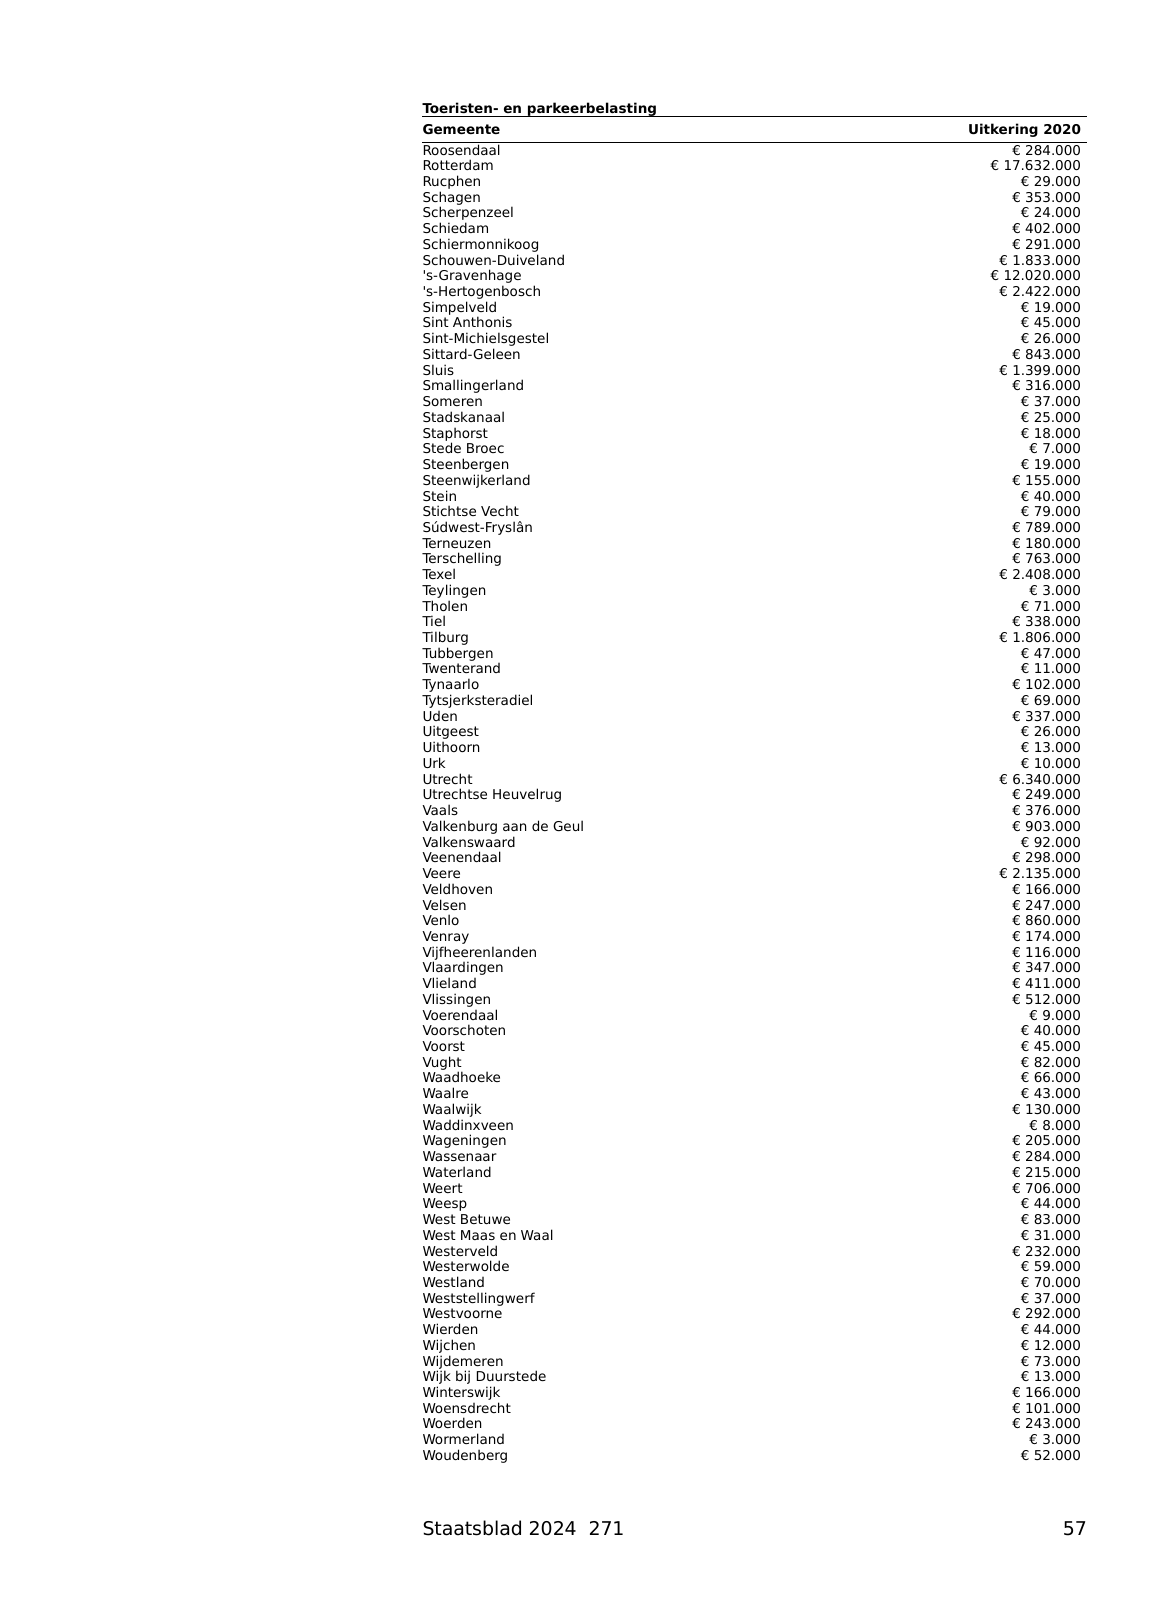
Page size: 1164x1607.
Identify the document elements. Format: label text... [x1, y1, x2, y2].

table_cell € 66.000 [754, 1070, 1087, 1086]
table_cell Veere [422, 866, 754, 882]
table_cell € 12.000 [754, 1338, 1087, 1353]
table_cell Tiel [422, 614, 754, 630]
table_cell Westland [422, 1275, 754, 1291]
table_cell Tynaarlo [422, 677, 754, 693]
table_cell Wijchen [422, 1338, 754, 1353]
table_cell Wierden [422, 1322, 754, 1338]
table_cell € 215.000 [754, 1165, 1087, 1180]
table_cell € 347.000 [754, 960, 1087, 976]
table_cell Tholen [422, 599, 754, 614]
table_cell Uitgeest [422, 724, 754, 740]
table_cell Terneuzen [422, 536, 754, 551]
table_cell Stadskanaal [422, 410, 754, 425]
table_cell € 130.000 [754, 1102, 1087, 1117]
table_cell € 13.000 [754, 740, 1087, 756]
table_cell € 19.000 [754, 300, 1087, 315]
table_cell € 12.020.000 [754, 268, 1087, 284]
table_cell € 40.000 [754, 1023, 1087, 1039]
table_cell Simpelveld [422, 300, 754, 315]
table_cell Veenendaal [422, 850, 754, 866]
table_cell Weststellingwerf [422, 1291, 754, 1306]
table_cell € 40.000 [754, 488, 1087, 504]
table_cell € 13.000 [754, 1369, 1087, 1385]
table_cell € 6.340.000 [754, 771, 1087, 787]
table_cell Woensdrecht [422, 1401, 754, 1416]
table_cell Smallingerland [422, 378, 754, 394]
table_cell Venlo [422, 913, 754, 929]
table_cell Waalwijk [422, 1102, 754, 1117]
table_cell € 411.000 [754, 976, 1087, 992]
table_cell Steenwijkerland [422, 473, 754, 488]
table_cell 's-Hertogenbosch [422, 284, 754, 299]
table_cell Texel [422, 567, 754, 583]
table_cell € 47.000 [754, 646, 1087, 661]
table_cell Teylingen [422, 583, 754, 598]
table_cell € 59.000 [754, 1259, 1087, 1275]
table_cell € 292.000 [754, 1306, 1087, 1322]
table_cell € 7.000 [754, 441, 1087, 457]
table_cell € 291.000 [754, 237, 1087, 252]
table_cell Westvoorne [422, 1306, 754, 1322]
table_cell € 70.000 [754, 1275, 1087, 1291]
table_cell Terschelling [422, 551, 754, 567]
table_cell Uden [422, 709, 754, 724]
table_cell Sint-Michielsgestel [422, 331, 754, 347]
table_cell West Betuwe [422, 1212, 754, 1228]
table_cell € 205.000 [754, 1133, 1087, 1149]
table_cell € 29.000 [754, 174, 1087, 189]
table_cell Westerveld [422, 1243, 754, 1259]
table_cell € 31.000 [754, 1228, 1087, 1243]
table_cell € 71.000 [754, 599, 1087, 614]
table_cell Veldhoven [422, 882, 754, 897]
table_cell € 92.000 [754, 834, 1087, 850]
table_cell Vught [422, 1055, 754, 1070]
table_cell Voorst [422, 1039, 754, 1054]
table_cell Sluis [422, 363, 754, 378]
table_cell € 789.000 [754, 520, 1087, 536]
table_cell € 17.632.000 [754, 158, 1087, 174]
table_cell Scherpenzeel [422, 205, 754, 221]
table_cell € 338.000 [754, 614, 1087, 630]
table_cell Urk [422, 756, 754, 771]
table_cell € 102.000 [754, 677, 1087, 693]
table_cell Stichtse Vecht [422, 504, 754, 520]
table_cell Tubbergen [422, 646, 754, 661]
table_cell € 45.000 [754, 315, 1087, 331]
table_cell Waddinxveen [422, 1118, 754, 1133]
table_cell € 249.000 [754, 787, 1087, 803]
table_cell € 376.000 [754, 803, 1087, 819]
table_cell Waadhoeke [422, 1070, 754, 1086]
table_cell Uithoorn [422, 740, 754, 756]
table_cell € 180.000 [754, 536, 1087, 551]
table_cell Twenterand [422, 661, 754, 677]
table_cell Westerwolde [422, 1259, 754, 1275]
table_cell € 353.000 [754, 190, 1087, 205]
table_cell Tilburg [422, 630, 754, 646]
table_cell € 26.000 [754, 724, 1087, 740]
table_cell Gemeente [422, 117, 754, 142]
table_cell Sittard-Geleen [422, 347, 754, 362]
table_cell € 1.399.000 [754, 363, 1087, 378]
table_cell Tytsjerksteradiel [422, 693, 754, 708]
table_cell € 512.000 [754, 992, 1087, 1007]
table_cell € 19.000 [754, 457, 1087, 473]
table_cell € 174.000 [754, 929, 1087, 944]
table_cell Voerendaal [422, 1008, 754, 1023]
table_cell Vaals [422, 803, 754, 819]
table_cell Utrechtse Heuvelrug [422, 787, 754, 803]
table_cell € 1.806.000 [754, 630, 1087, 646]
table_cell € 24.000 [754, 205, 1087, 221]
table_cell Vlaardingen [422, 960, 754, 976]
table_cell Valkenburg aan de Geul [422, 819, 754, 834]
table_cell € 44.000 [754, 1322, 1087, 1338]
table_cell € 18.000 [754, 425, 1087, 441]
table_cell € 11.000 [754, 661, 1087, 677]
table_cell Vlissingen [422, 992, 754, 1007]
table_cell Woerden [422, 1416, 754, 1432]
table_cell Weert [422, 1180, 754, 1196]
table_cell Rotterdam [422, 158, 754, 174]
table_cell € 37.000 [754, 394, 1087, 410]
table_cell Woudenberg [422, 1448, 754, 1463]
table_cell Rucphen [422, 174, 754, 189]
table_cell Schouwen-Duiveland [422, 253, 754, 268]
table_cell € 860.000 [754, 913, 1087, 929]
table_cell € 101.000 [754, 1401, 1087, 1416]
table_cell € 25.000 [754, 410, 1087, 425]
table_cell Waterland [422, 1165, 754, 1180]
table_cell € 298.000 [754, 850, 1087, 866]
table_cell € 116.000 [754, 945, 1087, 960]
table_cell € 247.000 [754, 897, 1087, 913]
table_cell € 2.135.000 [754, 866, 1087, 882]
table_cell € 83.000 [754, 1212, 1087, 1228]
table_cell Vijfheerenlanden [422, 945, 754, 960]
table_cell Schiedam [422, 221, 754, 237]
table_cell Velsen [422, 897, 754, 913]
table_cell 's-Gravenhage [422, 268, 754, 284]
table_cell Valkenswaard [422, 834, 754, 850]
table_cell € 337.000 [754, 709, 1087, 724]
table_cell Vlieland [422, 976, 754, 992]
table_cell Voorschoten [422, 1023, 754, 1039]
table_cell € 3.000 [754, 583, 1087, 598]
table_cell € 73.000 [754, 1354, 1087, 1369]
table_cell € 43.000 [754, 1086, 1087, 1102]
table_cell West Maas en Waal [422, 1228, 754, 1243]
table_cell Sint Anthonis [422, 315, 754, 331]
table_cell € 3.000 [754, 1432, 1087, 1448]
table_cell € 69.000 [754, 693, 1087, 708]
table_cell € 9.000 [754, 1008, 1087, 1023]
table_cell € 763.000 [754, 551, 1087, 567]
table_cell € 402.000 [754, 221, 1087, 237]
table_cell Wijk bij Duurstede [422, 1369, 754, 1385]
table_cell € 10.000 [754, 756, 1087, 771]
table_header Toeristen- en parkeerbelasting [422, 100, 1087, 116]
table_cell Wassenaar [422, 1149, 754, 1165]
table_cell Waalre [422, 1086, 754, 1102]
table_cell € 79.000 [754, 504, 1087, 520]
table_cell € 232.000 [754, 1243, 1087, 1259]
table_cell € 316.000 [754, 378, 1087, 394]
table_cell € 45.000 [754, 1039, 1087, 1054]
table_cell Wageningen [422, 1133, 754, 1149]
table_cell Schagen [422, 190, 754, 205]
table_cell Steenbergen [422, 457, 754, 473]
table_cell Venray [422, 929, 754, 944]
table_cell € 44.000 [754, 1196, 1087, 1212]
table_cell € 903.000 [754, 819, 1087, 834]
table_cell Staphorst [422, 425, 754, 441]
table_cell Someren [422, 394, 754, 410]
table_cell € 155.000 [754, 473, 1087, 488]
table_cell € 2.422.000 [754, 284, 1087, 299]
table_cell € 52.000 [754, 1448, 1087, 1463]
table_cell € 8.000 [754, 1118, 1087, 1133]
table_cell € 243.000 [754, 1416, 1087, 1432]
table_cell € 284.000 [754, 1149, 1087, 1165]
table_cell Stede Broec [422, 441, 754, 457]
table_cell Súdwest-Fryslân [422, 520, 754, 536]
table_cell Uitkering 2020 [754, 117, 1087, 142]
table_cell Schiermonnikoog [422, 237, 754, 252]
table_cell € 706.000 [754, 1180, 1087, 1196]
table_cell € 1.833.000 [754, 253, 1087, 268]
table_cell Wormerland [422, 1432, 754, 1448]
table_cell Stein [422, 488, 754, 504]
table_cell € 26.000 [754, 331, 1087, 347]
table_cell Wijdemeren [422, 1354, 754, 1369]
table_cell Weesp [422, 1196, 754, 1212]
table_cell € 166.000 [754, 1385, 1087, 1401]
table_cell € 82.000 [754, 1055, 1087, 1070]
table_cell Winterswijk [422, 1385, 754, 1401]
table_cell Roosendaal [422, 143, 754, 158]
table_cell € 166.000 [754, 882, 1087, 897]
table_cell € 37.000 [754, 1291, 1087, 1306]
table_cell € 284.000 [754, 143, 1087, 158]
table_cell € 2.408.000 [754, 567, 1087, 583]
table_cell Utrecht [422, 771, 754, 787]
table_cell € 843.000 [754, 347, 1087, 362]
